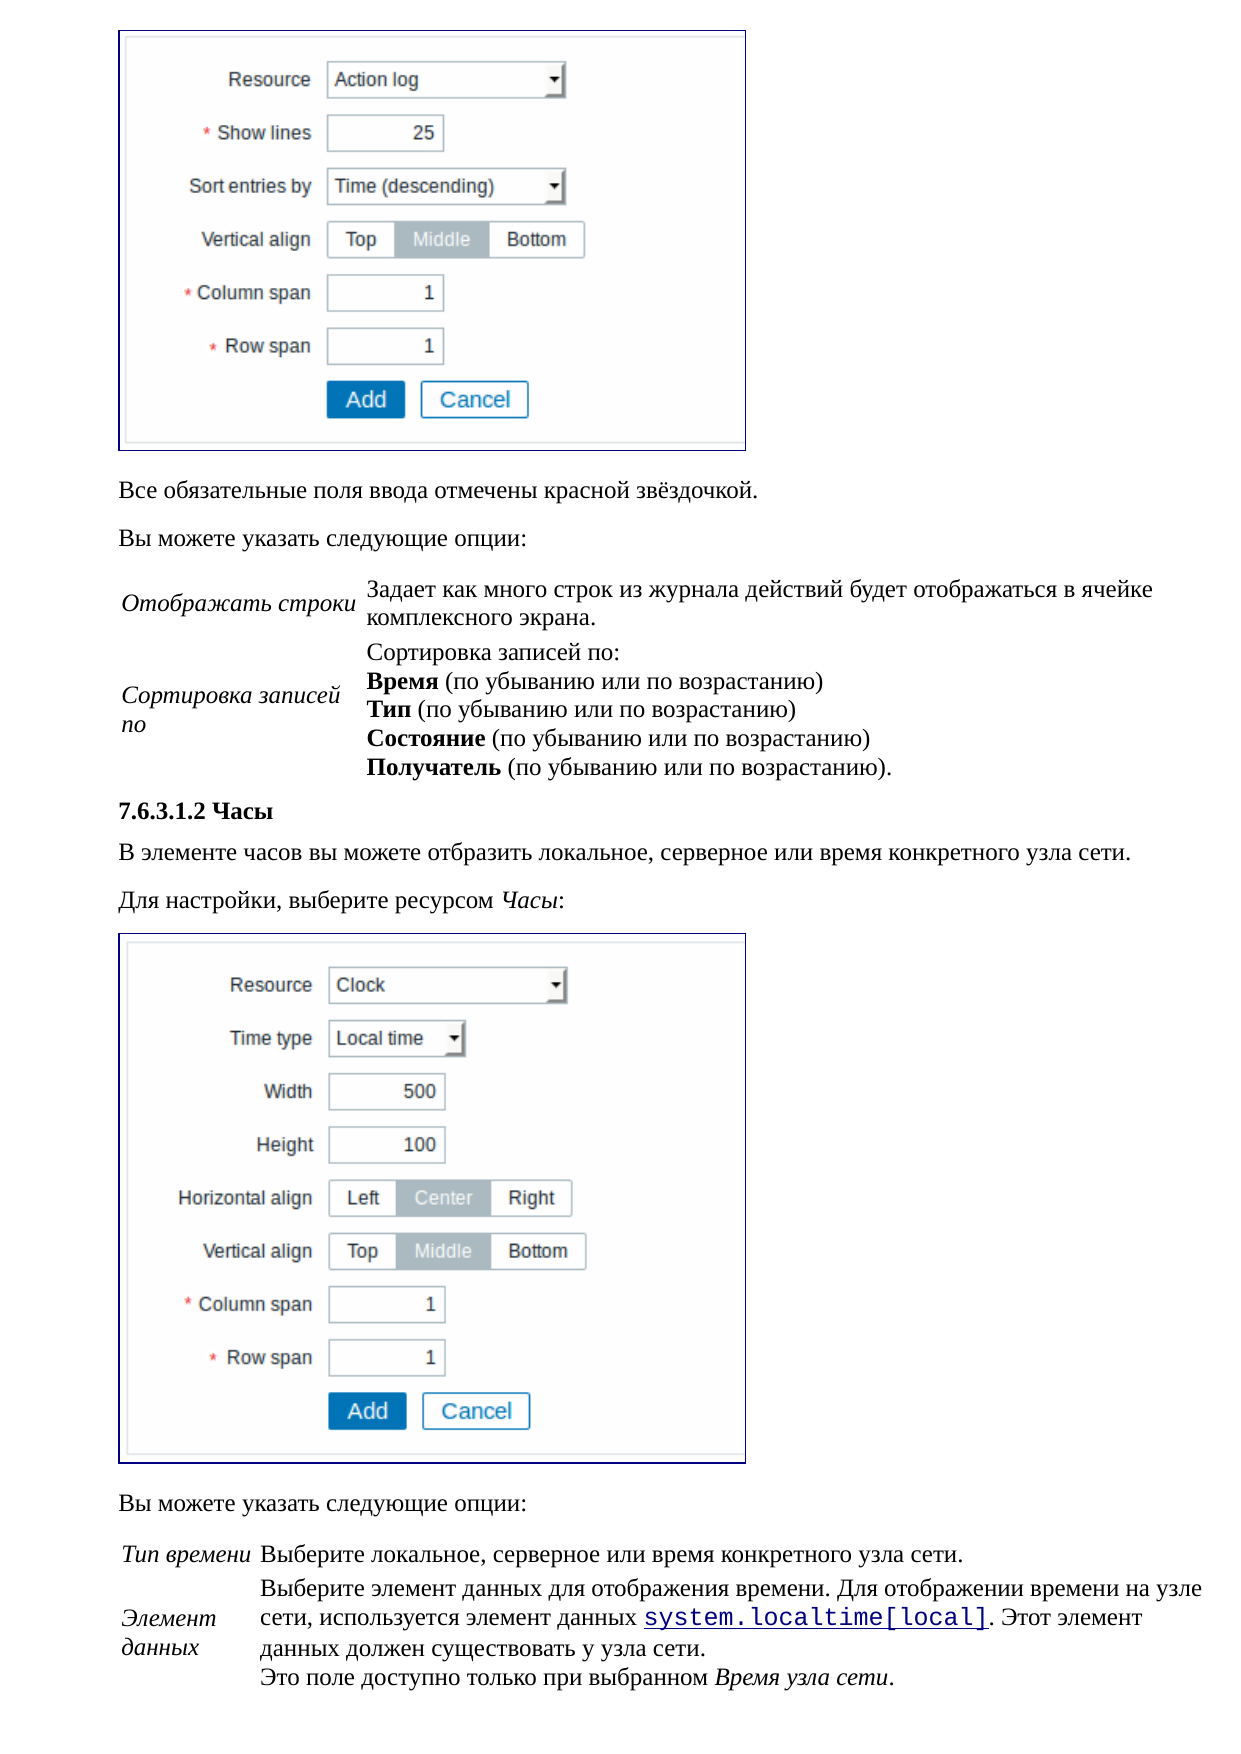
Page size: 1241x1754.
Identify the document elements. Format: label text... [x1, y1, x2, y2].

subtitle 7.6.3.1.2 Часы [118, 796, 1211, 825]
table_cell Выберите элемент данных для отображения времени. Для отображении времени на узле сети, используется элемент данных system.localtime[local]. Этот элемент данных должен существовать у узла сети. Это поле доступно только при выбранном Время узла сети. [257, 1570, 1211, 1693]
table_cell Сортировка записей по [118, 634, 363, 784]
table_header Выберите локальное, серверное или время конкретного узла сети. [257, 1536, 1211, 1570]
table_header Отображать строки [118, 571, 363, 634]
text Для настройки, выберите ресурсом Часы: [118, 885, 1211, 914]
text Все обязательные поля ввода отмечены красной звёздочкой. [118, 476, 1211, 504]
text Вы можете указать следующие опции: [118, 523, 1211, 552]
text Вы можете указать следующие опции: [118, 1488, 1211, 1517]
picture [120, 31, 745, 450]
table_header Задает как много строк из журнала действий будет отображаться в ячейке комплексного экрана. [364, 571, 1211, 634]
table_cell Элемент данных [118, 1570, 257, 1693]
text В элементе часов вы можете отбразить локальное, серверное или время конкретного узла сети. [118, 837, 1211, 866]
table_header Тип времени [118, 1536, 257, 1570]
table_cell Сортировка записей по: Время (по убыванию или по возрастанию) Тип (по убыванию или по возрастанию) Состояние (по убыванию или по возрастанию) Получатель (по убыванию или по возрастанию). [364, 634, 1211, 784]
picture [120, 934, 745, 1462]
